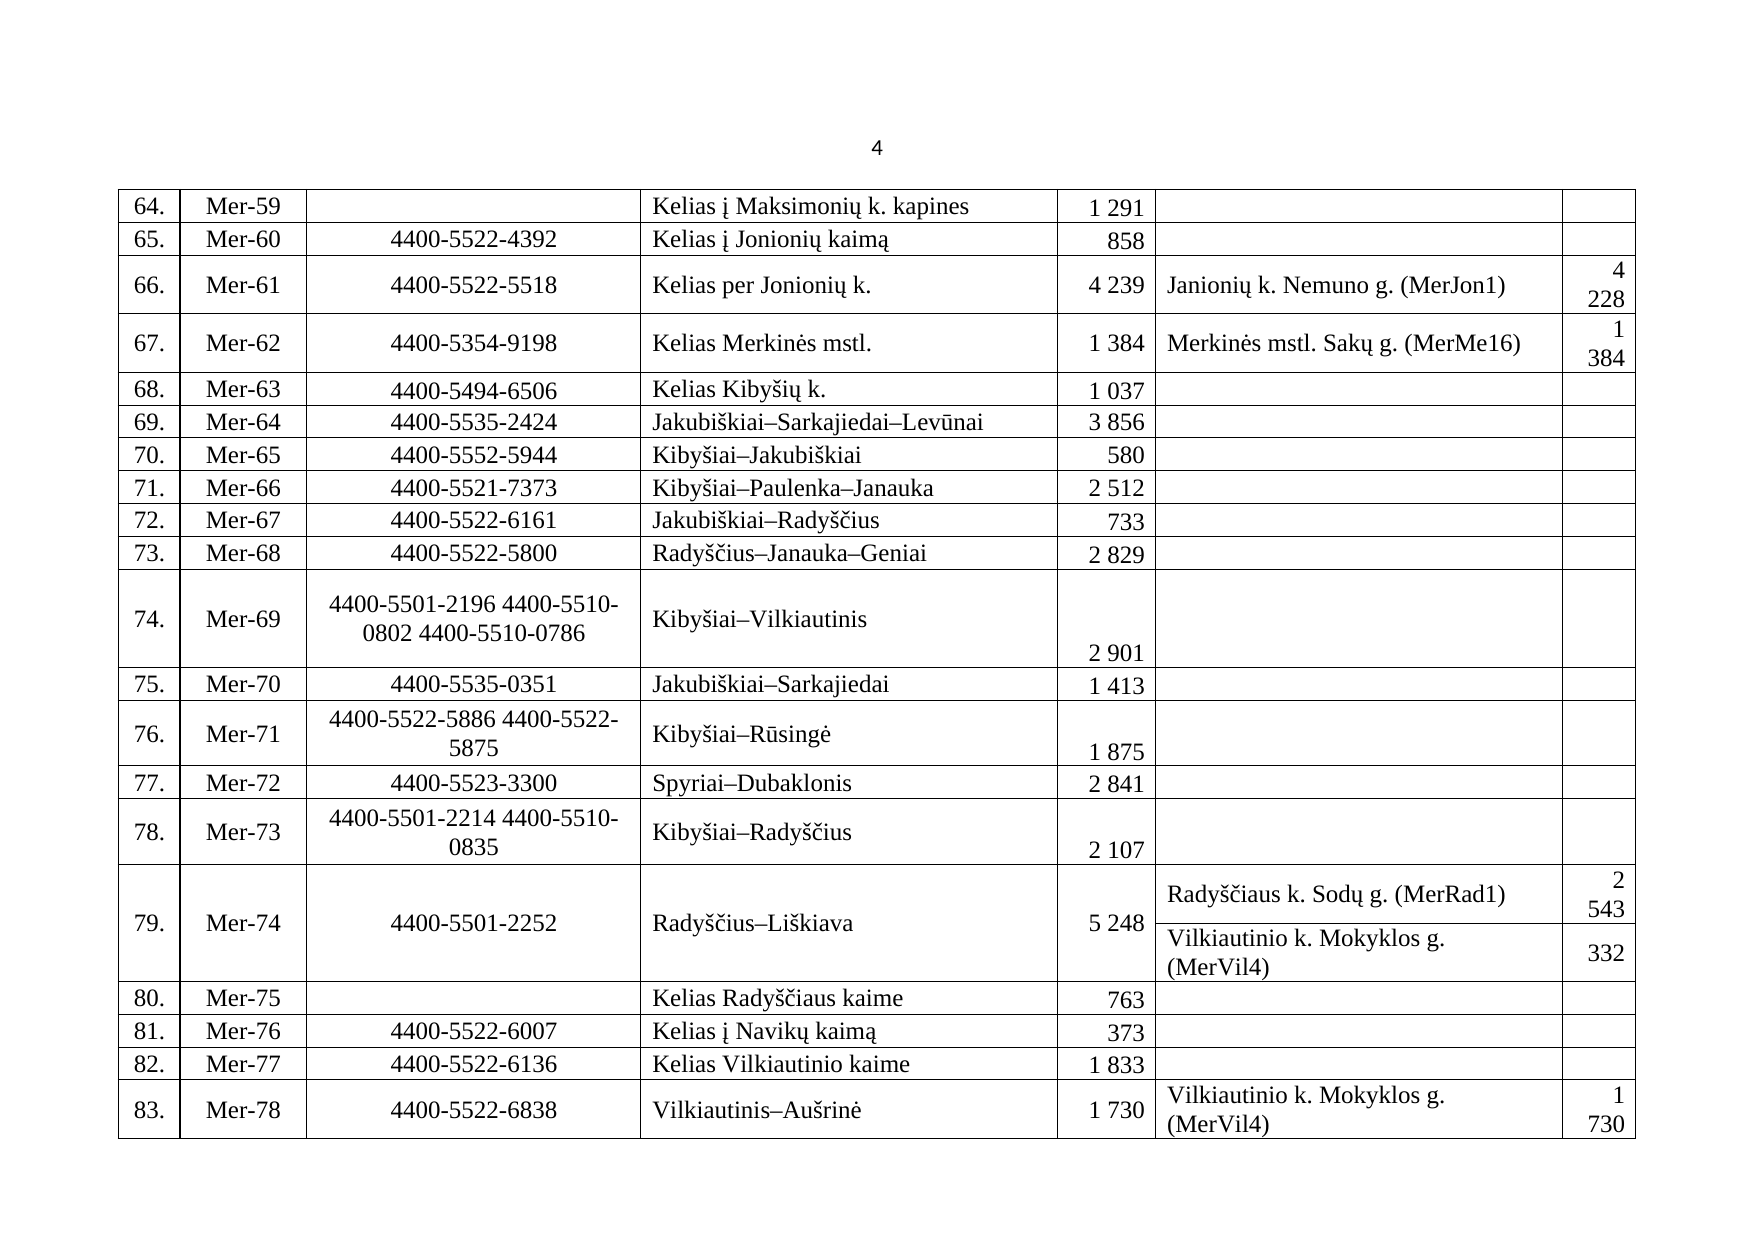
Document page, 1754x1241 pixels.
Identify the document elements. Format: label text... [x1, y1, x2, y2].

table_cell 5 248 [1058, 865, 1155, 981]
table_cell 72. [119, 504, 179, 536]
table_cell 1 833 [1058, 1048, 1155, 1079]
table_cell 763 [1058, 982, 1155, 1014]
table_cell 81. [119, 1015, 179, 1047]
table_cell [1156, 1048, 1562, 1079]
table_cell Vilkiautinio k. Mokyklos g. (MerVil4) [1156, 924, 1562, 981]
table_cell Mer-67 [181, 504, 306, 536]
table_cell Kibyšiai–Paulenka–Janauka [641, 471, 1057, 503]
table_cell 4400-5521-7373 [307, 471, 640, 503]
table_cell 1 384 [1563, 314, 1635, 372]
table_cell Mer-76 [181, 1015, 306, 1047]
table_cell Kelias Merkinės mstl. [641, 314, 1057, 372]
table_cell 4400-5522-6838 [307, 1080, 640, 1138]
table_cell Janionių k. Nemuno g. (MerJon1) [1156, 256, 1562, 313]
table_cell [1156, 766, 1562, 798]
table_cell 70. [119, 438, 179, 470]
table_cell 1 730 [1563, 1080, 1635, 1138]
table_cell [307, 190, 640, 222]
table_cell Kelias Vilkiautinio kaime [641, 1048, 1057, 1079]
table_cell 3 856 [1058, 406, 1155, 437]
table_cell 2 841 [1058, 766, 1155, 798]
table_cell Mer-69 [181, 570, 306, 667]
table_cell [1563, 471, 1635, 503]
table_cell Mer-78 [181, 1080, 306, 1138]
table_cell 73. [119, 537, 179, 568]
table_cell [1156, 504, 1562, 536]
table_cell 2 829 [1058, 537, 1155, 568]
table_cell 64. [119, 190, 179, 222]
table_cell 4400-5522-5518 [307, 256, 640, 313]
table_cell Mer-71 [181, 701, 306, 765]
table_cell 78. [119, 799, 179, 864]
table_cell [1156, 701, 1562, 765]
table_cell Mer-65 [181, 438, 306, 470]
table_cell 65. [119, 223, 179, 254]
table_cell 4400-5522-6007 [307, 1015, 640, 1047]
table_cell [1156, 668, 1562, 700]
table_cell Mer-75 [181, 982, 306, 1014]
table_cell Radyščius–Janauka–Geniai [641, 537, 1057, 568]
table_cell 75. [119, 668, 179, 700]
table_cell Vilkiautinis–Aušrinė [641, 1080, 1057, 1138]
table_cell Mer-66 [181, 471, 306, 503]
table_cell Mer-61 [181, 256, 306, 313]
table_cell [1563, 982, 1635, 1014]
table_cell 79. [119, 865, 179, 981]
table_cell 4400-5522-5886 4400-5522-5875 [307, 701, 640, 765]
table_cell 2 543 [1563, 865, 1635, 922]
table_cell [1563, 373, 1635, 404]
table_cell 80. [119, 982, 179, 1014]
table_cell 373 [1058, 1015, 1155, 1047]
table_cell Radyščiaus k. Sodų g. (MerRad1) [1156, 865, 1562, 922]
table_cell [1156, 799, 1562, 864]
table_cell Mer-77 [181, 1048, 306, 1079]
table_cell 4400-5522-5800 [307, 537, 640, 568]
table_cell [1563, 1015, 1635, 1047]
table_cell Mer-72 [181, 766, 306, 798]
table_cell Jakubiškiai–Radyščius [641, 504, 1057, 536]
table_cell 580 [1058, 438, 1155, 470]
table_cell [1563, 799, 1635, 864]
table_cell [1563, 668, 1635, 700]
table_cell 4400-5522-4392 [307, 223, 640, 254]
table_cell Spyriai–Dubaklonis [641, 766, 1057, 798]
table_cell Kelias per Jonionių k. [641, 256, 1057, 313]
table_cell [1563, 190, 1635, 222]
table_cell [1156, 373, 1562, 404]
table_cell [1156, 1015, 1562, 1047]
table_cell 68. [119, 373, 179, 404]
table_cell Mer-74 [181, 865, 306, 981]
table_cell 2 107 [1058, 799, 1155, 864]
table_cell 4400-5501-2214 4400-5510-0835 [307, 799, 640, 864]
table_cell Mer-63 [181, 373, 306, 404]
table_cell 1 291 [1058, 190, 1155, 222]
table_cell 76. [119, 701, 179, 765]
table_cell 4400-5494-6506 [307, 373, 640, 404]
table_cell 67. [119, 314, 179, 372]
table_cell [1156, 471, 1562, 503]
table_cell Kibyšiai–Jakubiškiai [641, 438, 1057, 470]
table_cell Kelias Kibyšių k. [641, 373, 1057, 404]
table_cell Kelias į Maksimonių k. kapines [641, 190, 1057, 222]
table_cell [1156, 570, 1562, 667]
table_cell Mer-68 [181, 537, 306, 568]
table_cell Kibyšiai–Vilkiautinis [641, 570, 1057, 667]
table_cell 69. [119, 406, 179, 437]
table_cell [1563, 701, 1635, 765]
table_cell 1 730 [1058, 1080, 1155, 1138]
table_cell Kelias Radyščiaus kaime [641, 982, 1057, 1014]
table_cell 4400-5552-5944 [307, 438, 640, 470]
table_cell 4 239 [1058, 256, 1155, 313]
table_cell [1156, 190, 1562, 222]
table_cell 71. [119, 471, 179, 503]
table_cell Merkinės mstl. Sakų g. (MerMe16) [1156, 314, 1562, 372]
table_cell 74. [119, 570, 179, 667]
table_cell [1156, 537, 1562, 568]
table_cell 82. [119, 1048, 179, 1079]
table_cell Radyščius–Liškiava [641, 865, 1057, 981]
table_cell Kibyšiai–Radyščius [641, 799, 1057, 864]
table_cell Kelias į Jonionių kaimą [641, 223, 1057, 254]
table_cell [1156, 982, 1562, 1014]
table_cell 4400-5522-6136 [307, 1048, 640, 1079]
table_cell Mer-60 [181, 223, 306, 254]
table_cell 83. [119, 1080, 179, 1138]
table_cell 4400-5535-2424 [307, 406, 640, 437]
table_cell 2 512 [1058, 471, 1155, 503]
table_cell Jakubiškiai–Sarkajiedai–Levūnai [641, 406, 1057, 437]
table_cell Kibyšiai–Rūsingė [641, 701, 1057, 765]
table_cell [1156, 438, 1562, 470]
table_cell 77. [119, 766, 179, 798]
table_cell Mer-62 [181, 314, 306, 372]
table_cell [1156, 406, 1562, 437]
table_cell 858 [1058, 223, 1155, 254]
table_cell 4400-5501-2196 4400-5510-0802 4400-5510-0786 [307, 570, 640, 667]
table_cell [1563, 537, 1635, 568]
table_cell 1 875 [1058, 701, 1155, 765]
table_cell 4400-5354-9198 [307, 314, 640, 372]
table_cell 4400-5535-0351 [307, 668, 640, 700]
table_cell [1563, 570, 1635, 667]
table_cell [1563, 223, 1635, 254]
table_cell [1563, 504, 1635, 536]
table_cell Mer-73 [181, 799, 306, 864]
table_cell 4400-5522-6161 [307, 504, 640, 536]
table_cell Jakubiškiai–Sarkajiedai [641, 668, 1057, 700]
table_cell Mer-59 [181, 190, 306, 222]
table_cell 2 901 [1058, 570, 1155, 667]
table_cell [1563, 766, 1635, 798]
table_cell 1 384 [1058, 314, 1155, 372]
table_cell Mer-70 [181, 668, 306, 700]
table_cell 332 [1563, 924, 1635, 981]
table_cell [1563, 406, 1635, 437]
table_cell [1563, 438, 1635, 470]
table_cell [1563, 1048, 1635, 1079]
table_cell 4400-5501-2252 [307, 865, 640, 981]
table_cell [307, 982, 640, 1014]
table_cell [1156, 223, 1562, 254]
table_cell 4400-5523-3300 [307, 766, 640, 798]
table_cell 4 228 [1563, 256, 1635, 313]
table_cell Kelias į Navikų kaimą [641, 1015, 1057, 1047]
table_cell 1 413 [1058, 668, 1155, 700]
table_cell Mer-64 [181, 406, 306, 437]
table_cell 1 037 [1058, 373, 1155, 404]
table_cell 733 [1058, 504, 1155, 536]
table_cell 66. [119, 256, 179, 313]
table_cell Vilkiautinio k. Mokyklos g. (MerVil4) [1156, 1080, 1562, 1138]
